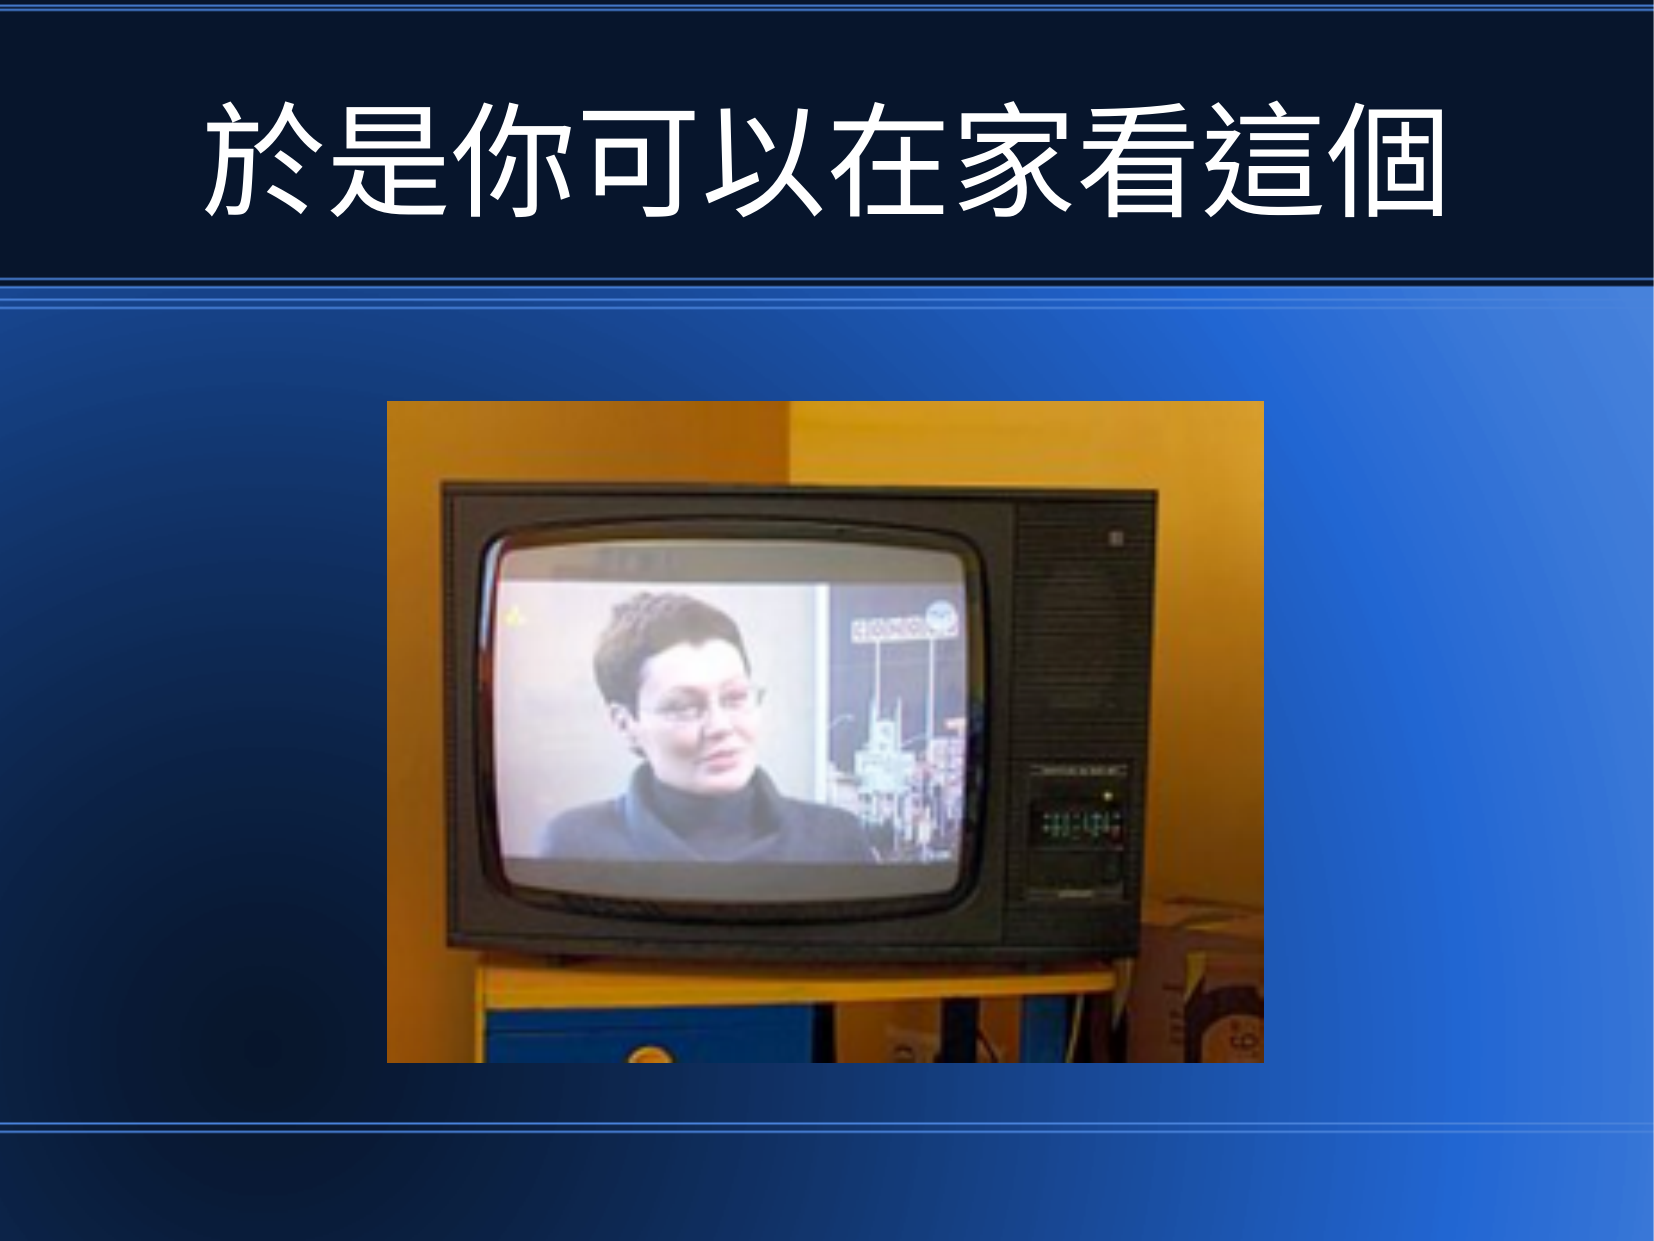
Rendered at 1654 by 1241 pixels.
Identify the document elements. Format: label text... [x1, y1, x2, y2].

title 於是你可以在家看這個 [82, 49, 1571, 257]
picture [0, 0, 1654, 1241]
